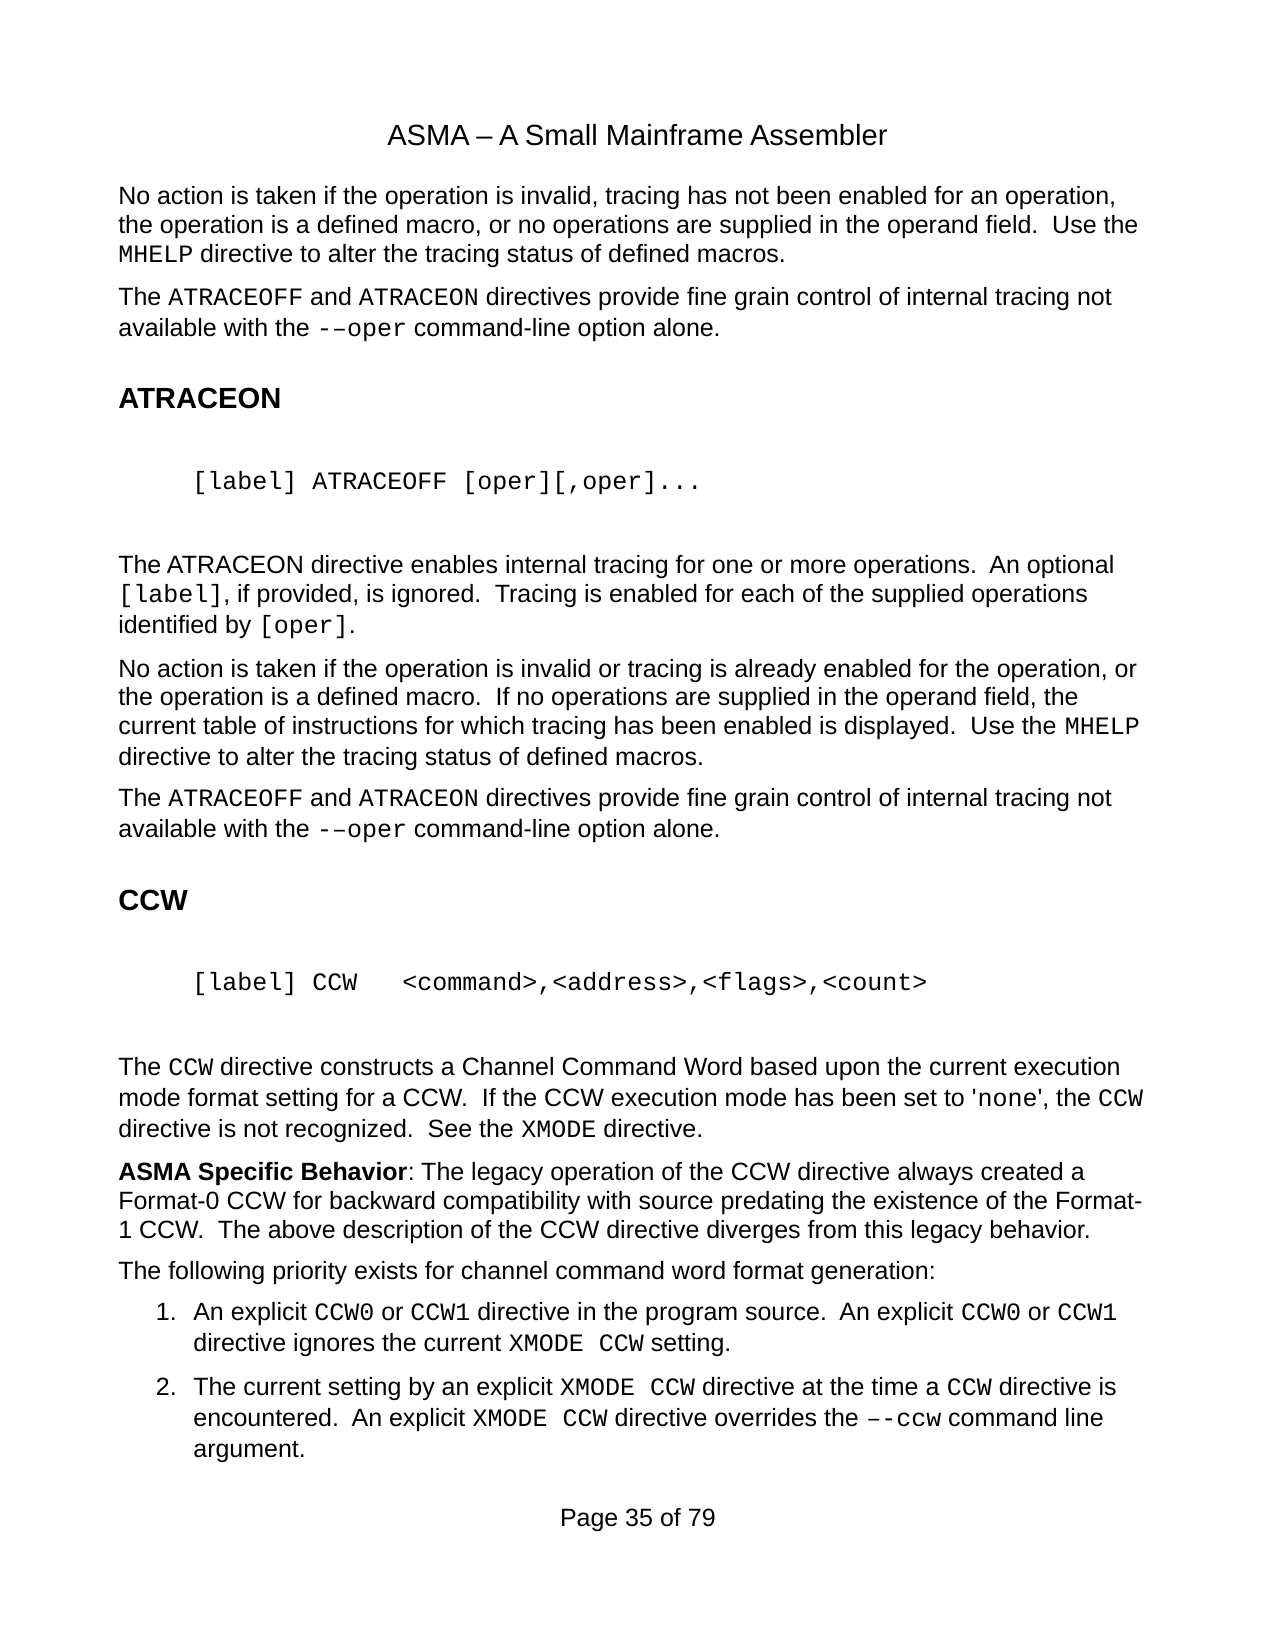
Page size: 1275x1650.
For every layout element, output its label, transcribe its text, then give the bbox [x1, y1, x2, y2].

text The following priority exists for channel command word format generation: [118, 1256, 1157, 1285]
text No action is taken if the operation is invalid, tracing has not been enabled for an operation, the operation is a defined macro, or no operations are supplied in the operand field. Use the MHELP directive to alter the tracing status of defined macros. [118, 181, 1157, 269]
text The CCW directive constructs a Channel Command Word based upon the current execution mode format setting for a CCW. If the CCW execution mode has been set to 'none', the CCW directive is not recognized. See the XMODE directive. [118, 1052, 1157, 1145]
list The current setting by an explicit XMODE CCW directive at the time a CCW directive is encountered. An explicit XMODE CCW directive overrides the –-ccw command line argument. [156, 1372, 1157, 1462]
text [label] ATRACEOFF [oper][,oper]... [192, 469, 1157, 497]
text No action is taken if the operation is invalid or tracing is already enabled for the operation, or the operation is a defined macro. If no operations are supplied in the operand field, the current table of instructions for which tracing has been enabled is displayed. Use the MHELP directive to alter the tracing status of defined macros. [118, 653, 1157, 771]
text The ATRACEOFF and ATRACEON directives provide fine grain control of internal tracing not available with the -–oper command-line option alone. [118, 783, 1157, 845]
list An explicit CCW0 or CCW1 directive in the program source. An explicit CCW0 or CCW1 directive ignores the current XMODE CCW setting. [156, 1297, 1157, 1359]
subtitle ATRACEON [118, 381, 1157, 415]
text ASMA Specific Behavior: The legacy operation of the CCW directive always created a Format-0 CCW for backward compatibility with source predating the existence of the Format-1 CCW. The above description of the CCW directive diverges from this legacy behavior. [118, 1157, 1157, 1243]
text The ATRACEON directive enables internal tracing for one or more operations. An optional [label], if provided, is ignored. Tracing is enabled for each of the supplied operations identified by [oper]. [118, 550, 1157, 641]
subtitle CCW [118, 883, 1157, 916]
text [label] CCW <command>,<address>,<flags>,<count> [192, 970, 1157, 998]
text The ATRACEOFF and ATRACEON directives provide fine grain control of internal tracing not available with the -–oper command-line option alone. [118, 282, 1157, 344]
